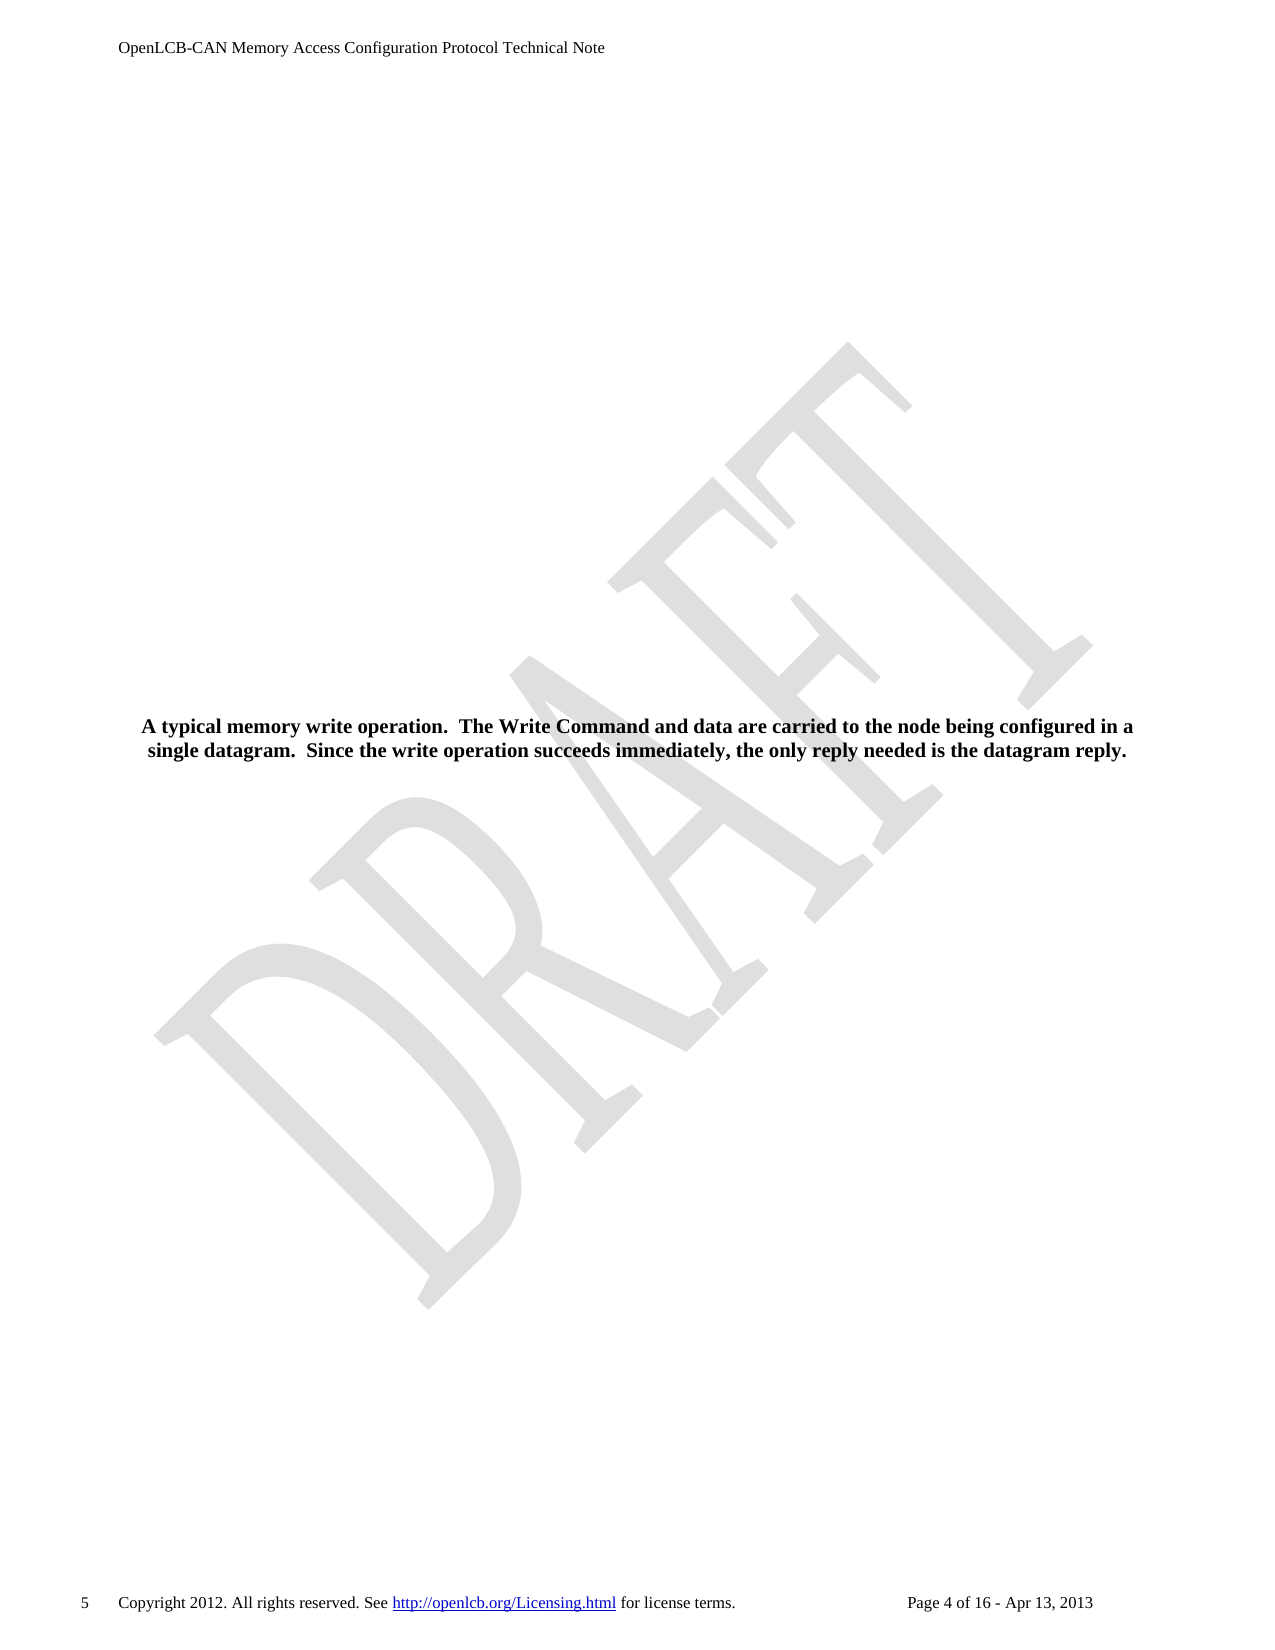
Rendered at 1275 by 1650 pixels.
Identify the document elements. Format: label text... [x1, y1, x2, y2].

text A typical memory write operation. The Write Command and data are carried to the node being configured in a single datagram. Since the write operation succeeds immediately, the only reply needed is the datagram reply. [118, 150, 1157, 762]
